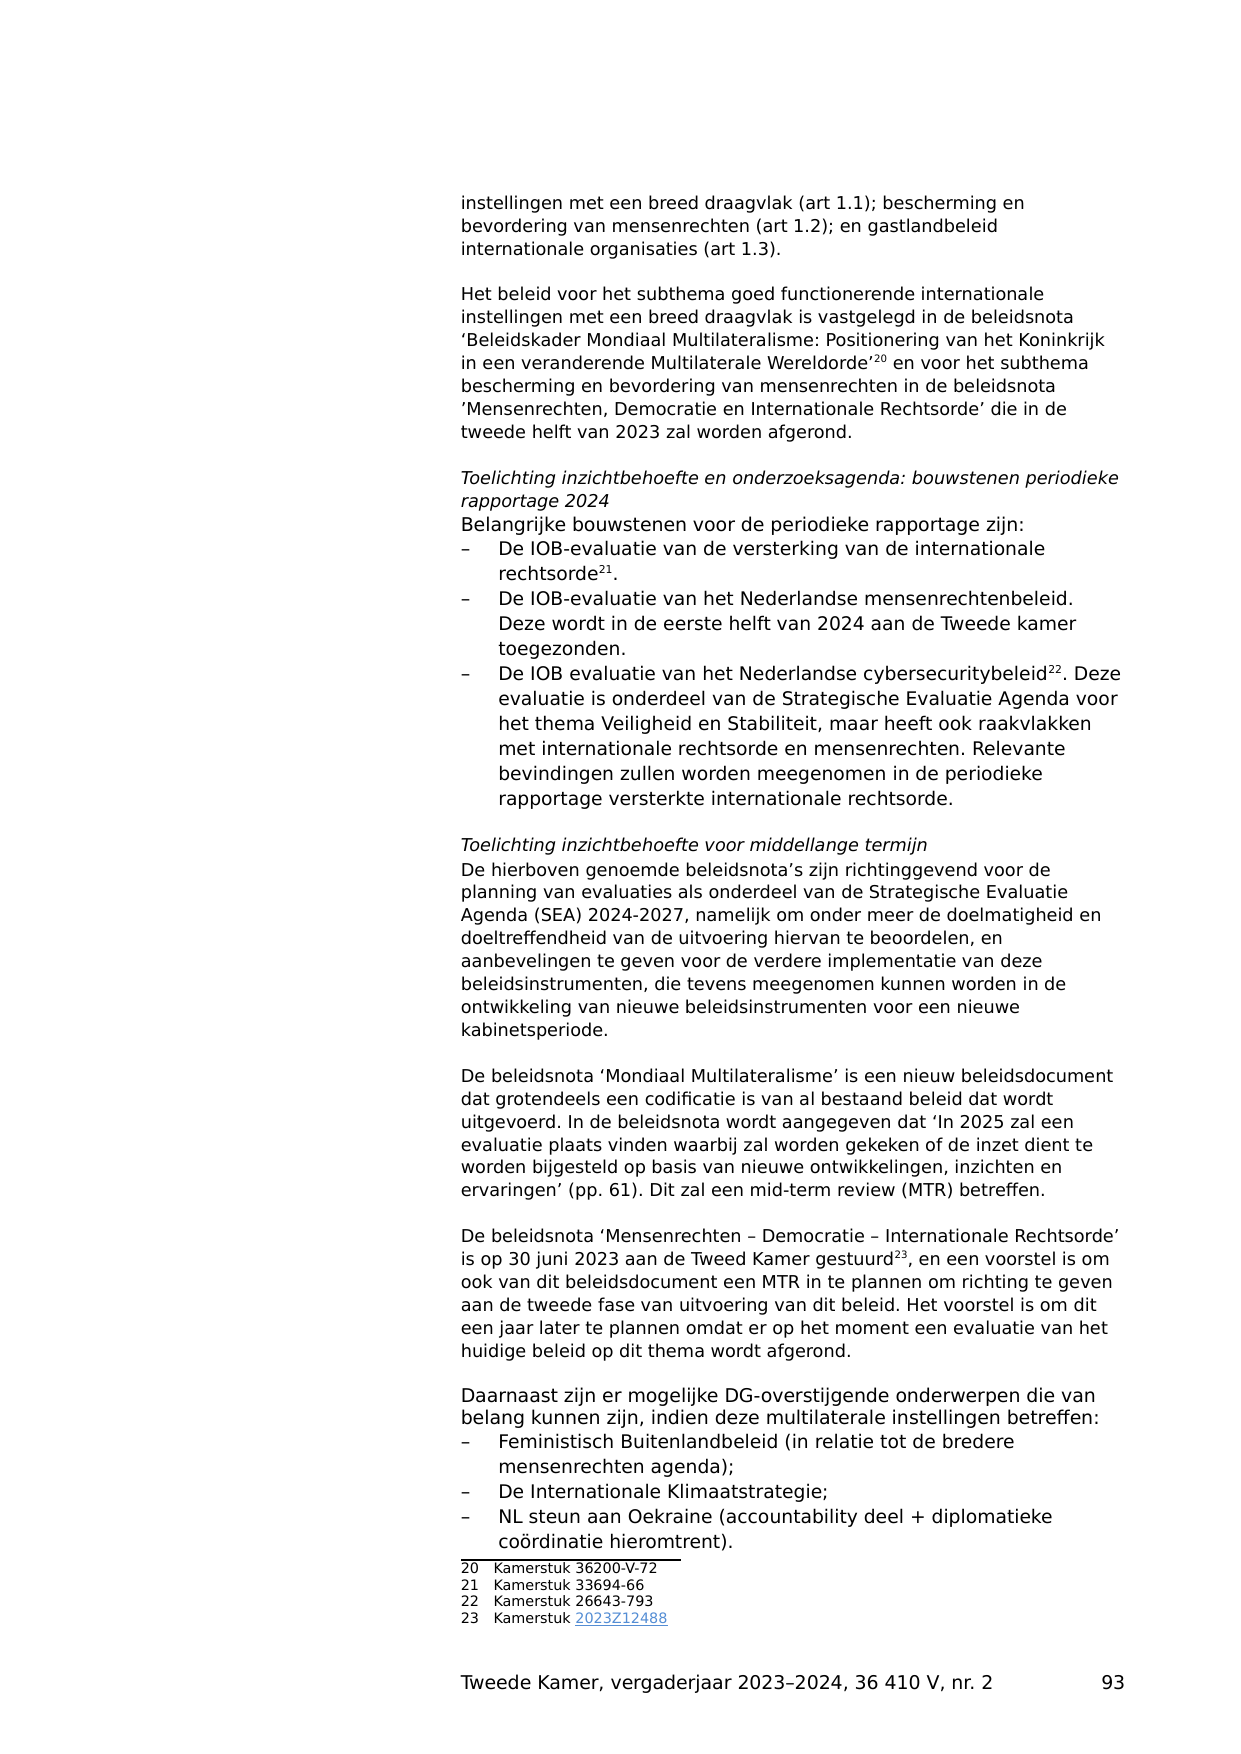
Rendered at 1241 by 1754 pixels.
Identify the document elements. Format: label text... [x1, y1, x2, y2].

text Het beleid voor het subthema goed functionerende internationale instellingen met een breed draagvlak is vastgelegd in de beleidsnota ‘Beleidskader Mondiaal Multilateralisme: Positionering van het Koninkrijk in een veranderende Multilaterale Wereldorde’ en voor het subthema bescherming en bevordering van mensenrechten in de beleidsnota ’Mensenrechten, Democratie en Internationale Rechtsorde’ die in de tweede helft van 2023 zal worden afgerond. [461, 282, 1125, 443]
list De IOB-evaluatie van de versterking van de internationale rechtsorde. [461, 536, 1125, 586]
list De IOB evaluatie van het Nederlandse cybersecuritybeleid. Deze evaluatie is onderdeel van de Strategische Evaluatie Agenda voor het thema Veiligheid en Stabiliteit, maar heeft ook raakvlakken met internationale rechtsorde en mensenrechten. Relevante bevindingen zullen worden meegenomen in de periodieke rapportage versterkte internationale rechtsorde. [461, 661, 1125, 811]
list De Internationale Klimaatstrategie; [461, 1479, 1125, 1504]
text Belangrijke bouwstenen voor de periodieke rapportage zijn: [461, 514, 1125, 536]
list Feministisch Buitenlandbeleid (in relatie tot de bredere mensenrechten agenda); [461, 1429, 1125, 1479]
text De beleidsnota ‘Mensenrechten – Democratie – Internationale Rechtsorde’ is op 30 juni 2023 aan de Tweed Kamer gestuurd, en een voorstel is om ook van dit beleidsdocument een MTR in te plannen om richting te geven aan de tweede fase van uitvoering van dit beleid. Het voorstel is om dit een jaar later te plannen omdat er op het moment een evaluatie van het huidige beleid op dit thema wordt afgerond. [461, 1224, 1125, 1362]
text Toelichting inzichtbehoefte voor middellange termijn [461, 833, 1125, 856]
text De beleidsnota ‘Mondiaal Multilateralisme’ is een nieuw beleidsdocument dat grotendeels een codificatie is van al bestaand beleid dat wordt uitgevoerd. In de beleidsnota wordt aangegeven dat ‘In 2025 zal een evaluatie plaats vinden waarbij zal worden gekeken of de inzet dient te worden bijgesteld op basis van nieuwe ontwikkelingen, inzichten en ervaringen’ (pp. 61). Dit zal een mid-term review (MTR) betreffen. [461, 1064, 1125, 1201]
text De hierboven genoemde beleidsnota’s zijn richtinggevend voor de planning van evaluaties als onderdeel van de Strategische Evaluatie Agenda (SEA) 2024-2027, namelijk om onder meer de doelmatigheid en doeltreffendheid van de uitvoering hiervan te beoordelen, en aanbevelingen te geven voor de verdere implementatie van deze beleidsinstrumenten, die tevens meegenomen kunnen worden in de ontwikkeling van nieuwe beleidsinstrumenten voor een nieuwe kabinetsperiode. [461, 858, 1125, 1041]
text __Kamerstuk 36200-V-72 [461, 1560, 1125, 1577]
text Daarnaast zijn er mogelijke DG-overstijgende onderwerpen die van belang kunnen zijn, indien deze multilaterale instellingen betreffen: [461, 1385, 1125, 1429]
text Toelichting inzichtbehoefte en onderzoeksagenda: bouwstenen periodieke rapportage 2024 [461, 466, 1125, 512]
list NL steun aan Oekraine (accountability deel + diplomatieke coördinatie hieromtrent). [461, 1504, 1125, 1554]
list De IOB-evaluatie van het Nederlandse mensenrechtenbeleid. Deze wordt in de eerste helft van 2024 aan de Tweede kamer toegezonden. [461, 586, 1125, 661]
text instellingen met een breed draagvlak (art 1.1); bescherming en bevordering van mensenrechten (art 1.2); en gastlandbeleid internationale organisaties (art 1.3). [461, 191, 1125, 259]
list __Kamerstuk 26643-793 [461, 1593, 1125, 1610]
text __Kamerstuk 2023Z12488 [461, 1610, 1125, 1627]
list __Kamerstuk 33694-66 [461, 1577, 1125, 1593]
